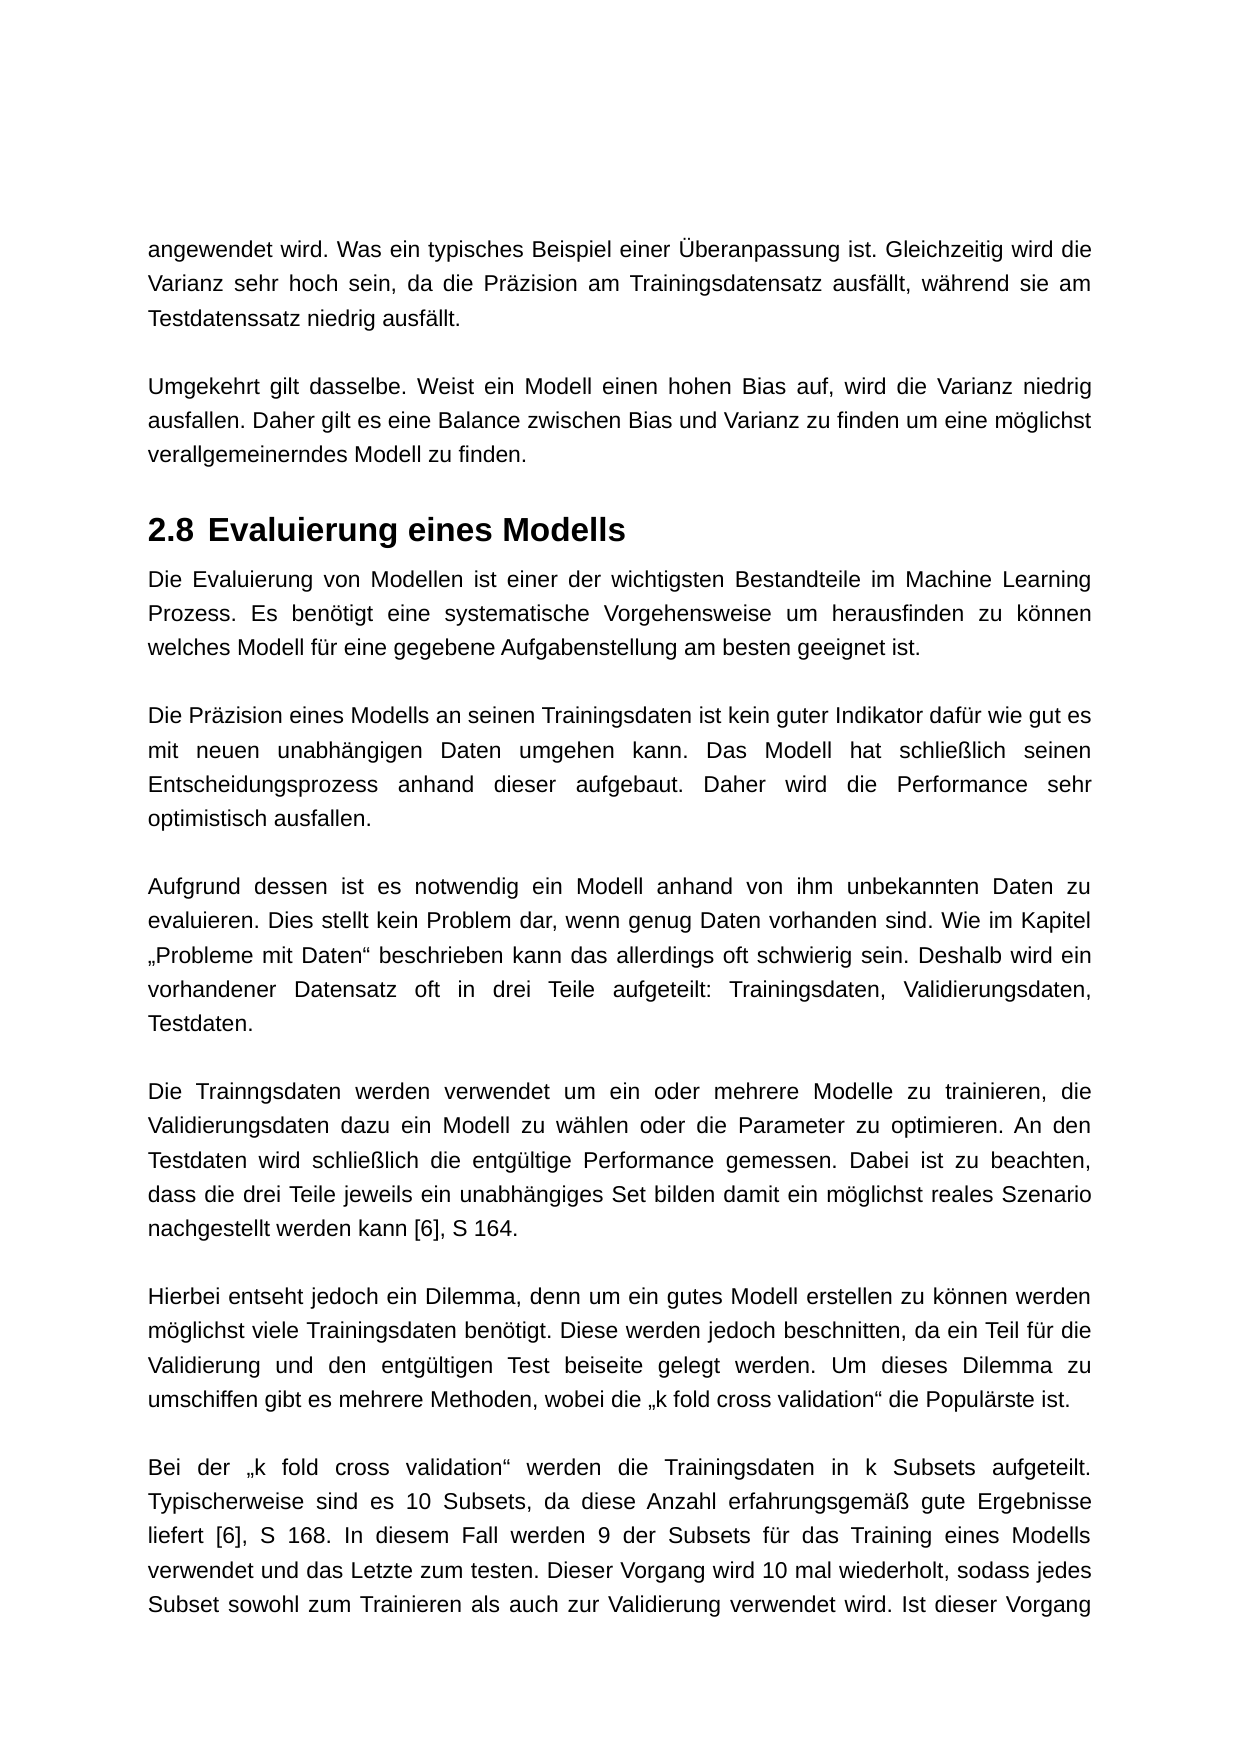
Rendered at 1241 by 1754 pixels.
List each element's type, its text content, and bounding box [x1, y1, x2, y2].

text Die Evaluierung von Modellen ist einer der wichtigsten Bestandteile im Machine Learning Prozess. Es benötigt eine systematische Vorgehensweise um herausfinden zu können welches Modell für eine gegebene Aufgabenstellung am besten geeignet ist. [148, 566, 1092, 660]
text Hierbei entseht jedoch ein Dilemma, denn um ein gutes Modell erstellen zu können werden möglichst viele Trainingsdaten benötigt. Diese werden jedoch beschnitten, da ein Teil für die Validierung und den entgültigen Test beiseite gelegt werden. Um dieses Dilemma zu umschiffen gibt es mehrere Methoden, wobei die „k fold cross validation“ die Populärste ist. [148, 1283, 1092, 1412]
subtitle Evaluierung eines Modells [148, 509, 1092, 548]
text Bei der „k fold cross validation“ werden die Trainingsdaten in k Subsets aufgeteilt. Typischerweise sind es 10 Subsets, da diese Anzahl erfahrungsgemäß gute Ergebnisse liefert [6], S 168. In diesem Fall werden 9 der Subsets für das Training eines Modells verwendet und das Letzte zum testen. Dieser Vorgang wird 10 mal wiederholt, sodass jedes Subset sowohl zum Trainieren als auch zur Validierung verwendet wird. Ist dieser Vorgang [148, 1454, 1092, 1617]
text Die Präzision eines Modells an seinen Trainingsdaten ist kein guter Indikator dafür wie gut es mit neuen unabhängigen Daten umgehen kann. Das Modell hat schließlich seinen Entscheidungsprozess anhand dieser aufgebaut. Daher wird die Performance sehr optimistisch ausfallen. [148, 702, 1092, 831]
text Umgekehrt gilt dasselbe. Weist ein Modell einen hohen Bias auf, wird die Varianz niedrig ausfallen. Daher gilt es eine Balance zwischen Bias und Varianz zu finden um eine möglichst verallgemeinerndes Modell zu finden. [148, 373, 1092, 468]
text Aufgrund dessen ist es notwendig ein Modell anhand von ihm unbekannten Daten zu evaluieren. Dies stellt kein Problem dar, wenn genug Daten vorhanden sind. Wie im Kapitel „Probleme mit Daten“ beschrieben kann das allerdings oft schwierig sein. Deshalb wird ein vorhandener Datensatz oft in drei Teile aufgeteilt: Trainingsdaten, Validierungsdaten, Testdaten. [148, 873, 1092, 1036]
text angewendet wird. Was ein typisches Beispiel einer Überanpassung ist. Gleichzeitig wird die Varianz sehr hoch sein, da die Präzision am Trainingsdatensatz ausfällt, während sie am Testdatenssatz niedrig ausfällt. [148, 236, 1092, 331]
text Die Trainngsdaten werden verwendet um ein oder mehrere Modelle zu trainieren, die Validierungsdaten dazu ein Modell zu wählen oder die Parameter zu optimieren. An den Testdaten wird schließlich die entgültige Performance gemessen. Dabei ist zu beachten, dass die drei Teile jeweils ein unabhängiges Set bilden damit ein möglichst reales Szenario nachgestellt werden kann [6], S 164. [148, 1078, 1092, 1241]
